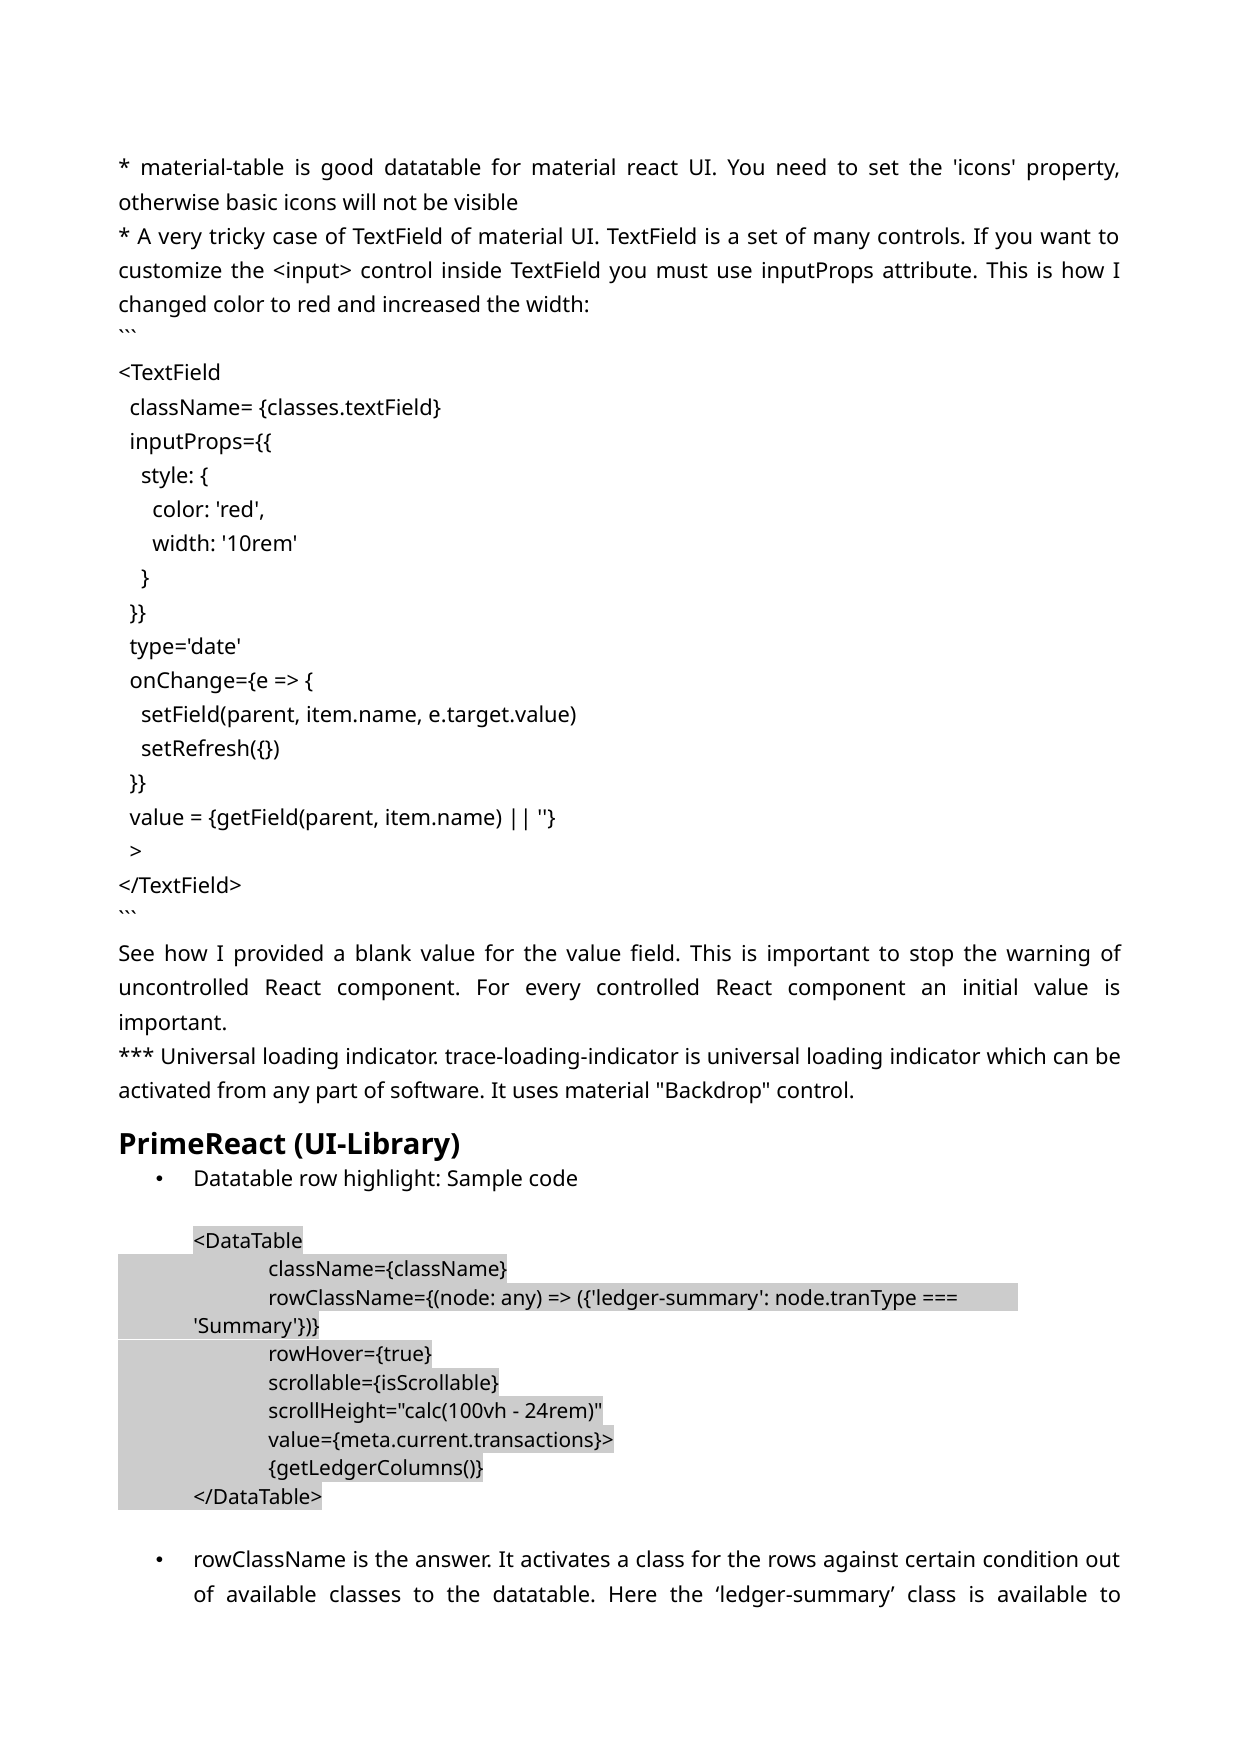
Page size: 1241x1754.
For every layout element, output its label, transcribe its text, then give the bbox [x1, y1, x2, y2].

text scrollHeight="calc(100vh - 24rem)" [118, 1396, 1122, 1425]
text className= {classes.textField} [118, 391, 1122, 421]
text <TextField [118, 357, 1122, 387]
text * material-table is good datatable for material react UI. You need to set the 'icons' property, otherwise basic icons will not be visible [118, 152, 1122, 216]
text * A very tricky case of TextField of material UI. TextField is a set of many controls. If you want to customize the <input> control inside TextField you must use inputProps attribute. This is how I changed color to red and increased the width: [118, 221, 1122, 319]
text > [118, 836, 1122, 865]
list rowClassName is the answer. It activates a class for the rows against certain condition out of available classes to the datatable. Here the ‘ledger-summary’ class is available to [156, 1544, 1122, 1608]
text setRefresh({}) [118, 733, 1122, 763]
text width: '10rem' [118, 528, 1122, 558]
text scrollable={isScrollable} [118, 1368, 1122, 1396]
text className={className} [118, 1254, 1122, 1283]
text rowHover={true} [118, 1339, 1122, 1368]
text setField(parent, item.name, e.target.value) [118, 699, 1122, 729]
text *** Universal loading indicator. trace-loading-indicator is universal loading indicator which can be activated from any part of software. It uses material "Backdrop" control. [118, 1041, 1122, 1104]
text <DataTable [118, 1226, 1122, 1254]
list Datatable row highlight: Sample code [156, 1163, 1122, 1193]
text See how I provided a blank value for the value field. This is important to stop the warning of uncontrolled React component. For every controlled React component an initial value is important. [118, 938, 1122, 1036]
text value={meta.current.transactions}> [118, 1425, 1122, 1453]
text </DataTable> [118, 1482, 1122, 1510]
text type='date' [118, 631, 1122, 660]
text ``` [118, 323, 1122, 353]
subtitle PrimeReact (UI-Library) [118, 1123, 1122, 1163]
text rowClassName={(node: any) => ({'ledger-summary': node.tranType === 'Summary'})} [118, 1283, 1122, 1339]
text style: { [118, 460, 1122, 489]
text {getLedgerColumns()} [118, 1453, 1122, 1482]
text inputProps={{ [118, 426, 1122, 455]
text value = {getField(parent, item.name) || ''} [118, 801, 1122, 831]
text }} [118, 596, 1122, 626]
text }} [118, 767, 1122, 797]
text } [118, 562, 1122, 592]
text onChange={e => { [118, 665, 1122, 694]
text </TextField> [118, 870, 1122, 899]
text color: 'red', [118, 494, 1122, 524]
text ``` [118, 904, 1122, 934]
